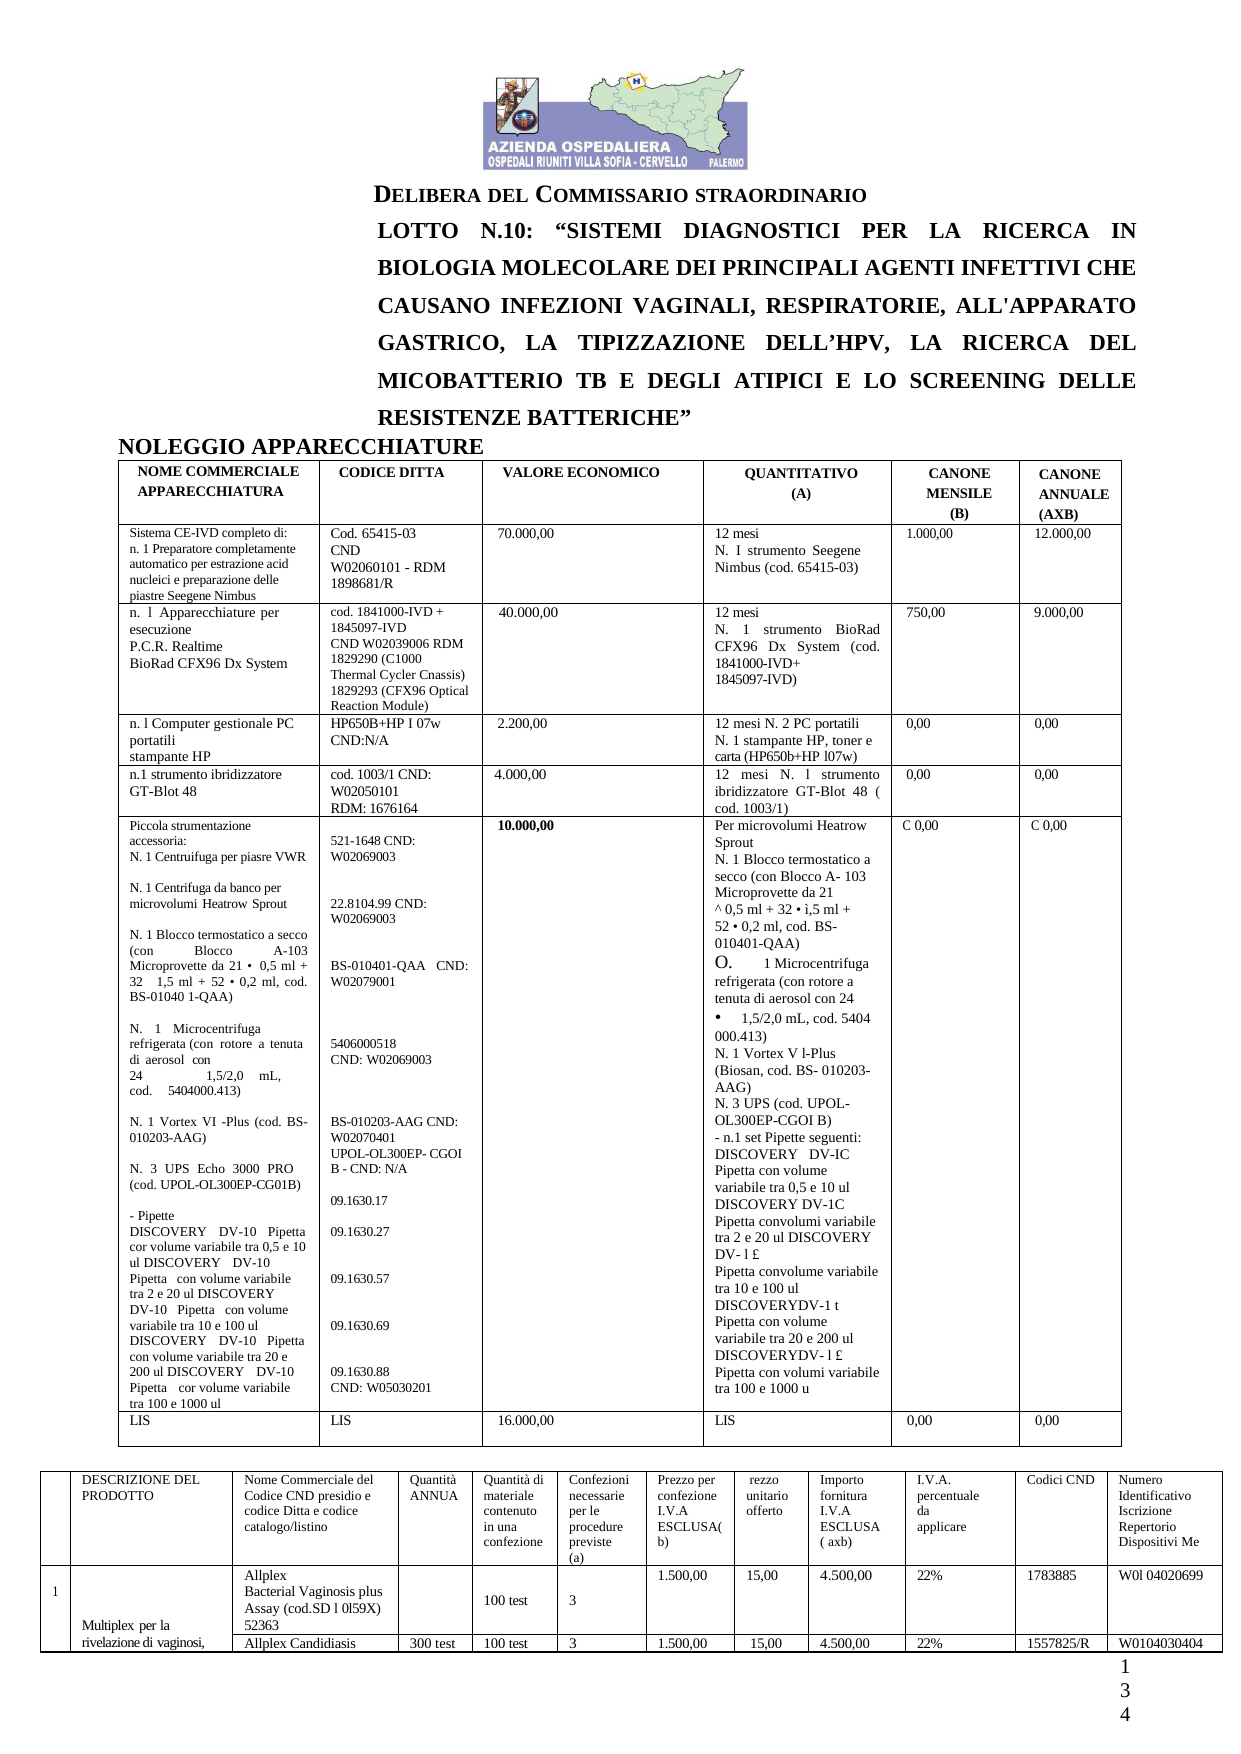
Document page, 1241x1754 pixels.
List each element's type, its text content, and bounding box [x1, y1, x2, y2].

table_cell 1.000,00 [892, 525, 1019, 603]
table_header CANONE ANNUALE (AXB) [1020, 461, 1121, 524]
table_header NOME COMMERCIALE APPARECCHIATURA [119, 461, 319, 524]
table_header rezzo unitario offerto [735, 1472, 808, 1565]
table_header Confezioni necessarie per le procedure previste (a) [558, 1472, 646, 1565]
table_cell 1.500,00 [647, 1635, 734, 1651]
table_cell 12 mesi N. I strumento Seegene Nimbus (cod. 65415-03) [704, 525, 891, 603]
table_header Quantità ANNUA [399, 1472, 472, 1565]
table_cell 4.500,00 [809, 1566, 905, 1633]
table_cell n. l Computer gestionale PC portatili stampante HP [119, 715, 319, 765]
text LOTTO N.10: “SISTEMI DIAGNOSTICI PER LA RICERCA IN BIOLOGIA MOLECOLARE DEI PRINCIPALI AGENTI INFETTIVI CHE CAUSANO INFEZIONI VAGINALI, RESPIRATORIE, ALL'APPARATO GASTRICO, LA TIPIZZAZIONE DELL’HPV, LA RICERCA DEL MICOBATTERIO TB E DEGLI ATIPICI E LO SCREENING DELLE RESISTENZE BATTERICHE” [377, 208, 1137, 433]
table_header Nome Commerciale del Codice CND presidio e codice Ditta e codice catalogo/listino [233, 1472, 398, 1565]
table_cell Per microvolumi Heatrow Sprout N. 1 Blocco termostatico a secco (con Blocco A- 103 Microprovette da 21 ^ 0,5 ml + 32 • ì,5 ml + 52 • 0,2 ml, cod. BS- 010401-QAA) 1 Microcentrifuga refrigerata (con rotore a tenuta di aerosol con 24 1,5/2,0 mL, cod. 5404 000.413) N. 1 Vortex V l-Plus (Biosan, cod. BS- 010203-AAG) N. 3 UPS (cod. UPOL- OL300EP-CGOI B) - n.1 set Pipette seguenti: DISCOVERY DV-IC Pipetta con volume variabile tra 0,5 e 10 ul DISCOVERY DV-1C Pipetta convolumi variabile tra 2 e 20 ul DISCOVERY DV- l £ Pipetta convolume variabile tra 10 e 100 ul DISCOVERYDV-1 t Pipetta con volume variabile tra 20 e 200 ul DISCOVERYDV- l £ Pipetta con volumi variabile tra 100 e 1000 u [704, 817, 891, 1411]
table_cell 521-1648 CND: W02069003 22.8104.99 CND: W02069003 BS-010401-QAA CND: W02079001 5406000518 CND: W02069003 BS-010203-AAG CND: W02070401 UPOL-OL300EP- CGOI B - CND: N/A 09.1630.17 09.1630.27 09.1630.57 09.1630.69 09.1630.88 CND: W05030201 [320, 817, 482, 1411]
table_header [41, 1472, 70, 1565]
table_cell cod. 1003/1 CND: W02050101 RDM: 1676164 [320, 766, 482, 816]
table_cell 4.000,00 [483, 766, 703, 816]
table_cell 2.200,00 [483, 715, 703, 765]
table_cell 0,00 [892, 715, 1019, 765]
table_cell Allplex Candidiasis [233, 1635, 398, 1651]
table_cell 10.000,00 [483, 817, 703, 1411]
table_cell 1557825/R [1016, 1635, 1107, 1651]
table_cell 1.500,00 [647, 1566, 734, 1633]
table_cell n. l Apparecchiature per esecuzione P.C.R. Realtime BioRad CFX96 Dx System [119, 604, 319, 713]
table_cell 70.000,00 [483, 525, 703, 603]
table_cell 22% [906, 1635, 1015, 1651]
table_cell 40.000,00 [483, 604, 703, 713]
table_header Codici CND [1016, 1472, 1107, 1565]
table_cell 22% [906, 1566, 1015, 1633]
table_cell W0104030404 [1108, 1635, 1222, 1651]
table_cell HP650B+HP I 07w CND:N/A [320, 715, 482, 765]
table_cell Multiplex per la rivelazione di vaginosi, [71, 1566, 232, 1651]
table_cell 12 mesi N. 2 PC portatili N. 1 stampante HP, toner e carta (HP650b+HP l07w) [704, 715, 891, 765]
table_cell 9.000,00 [1020, 604, 1121, 713]
table_cell [399, 1566, 472, 1633]
table_cell 100 test [473, 1635, 557, 1651]
table_header Quantità di materiale contenuto in una confezione [473, 1472, 557, 1565]
table_header DESCRIZIONE DEL PRODOTTO [71, 1472, 232, 1565]
table_cell 12 mesi N. 1 strumento BioRad CFX96 Dx System (cod. 1841000-IVD+ 1845097-IVD) [704, 604, 891, 713]
table_cell 3 [558, 1566, 646, 1633]
table_cell 4.500,00 [809, 1635, 905, 1651]
table_cell W0l 04020699 [1108, 1566, 1222, 1633]
table_cell C 0,00 [1020, 817, 1121, 1411]
table_cell 0,00 [892, 1412, 1019, 1446]
table_cell 0,00 [1020, 715, 1121, 765]
table_cell 0,00 [1020, 1412, 1121, 1446]
table_cell 3 [558, 1635, 646, 1651]
table_cell 12.000,00 [1020, 525, 1121, 603]
table_header Importo fornitura I.V.A ESCLUSA ( axb) [809, 1472, 905, 1565]
table_cell 0,00 [892, 766, 1019, 816]
table_cell LIS [119, 1412, 319, 1446]
table_header I.V.A. percentuale da applicare [906, 1472, 1015, 1565]
table_cell 100 test [473, 1566, 557, 1633]
table_header Numero Identificativo Iscrizione Repertorio Dispositivi Me [1108, 1472, 1222, 1565]
table_cell 16.000,00 [483, 1412, 703, 1446]
table_header VALORE ECONOMICO [483, 461, 703, 524]
table_header CANONE MENSILE (B) [892, 461, 1019, 524]
table_cell 1 [41, 1566, 70, 1651]
table_cell 15,00 [735, 1635, 808, 1651]
table_cell 750,00 [892, 604, 1019, 713]
table_cell Allplex Bacterial Vaginosis plus Assay (cod.SD l 0l59X) 52363 [233, 1566, 398, 1633]
table_cell 300 test [399, 1635, 472, 1651]
table_cell Cod. 65415-03 CND W02060101 - RDM 1898681/R [320, 525, 482, 603]
table_cell Sistema CE-IVD completo di: n. 1 Preparatore completamente automatico per estrazione acid nucleici e preparazione delle piastre Seegene Nimbus [119, 525, 319, 603]
table_cell n.1 strumento ibridizzatore GT-Blot 48 [119, 766, 319, 816]
table_cell LIS [320, 1412, 482, 1446]
table_cell 15,00 [735, 1566, 808, 1633]
table_header CODICE DITTA [320, 461, 482, 524]
table_header Prezzo per confezione I.V.A ESCLUSA(b) [647, 1472, 734, 1565]
table_cell cod. 1841000-IVD + 1845097-IVD CND W02039006 RDM 1829290 (C1000 Thermal Cycler Cnassis) 1829293 (CFX96 Optical Reaction Module) [320, 604, 482, 713]
table_header QUANTITATIVO (A) [704, 461, 891, 524]
text NOLEGGIO APPARECCHIATURE [118, 433, 1122, 459]
table_cell 0,00 [1020, 766, 1121, 816]
table_cell 1783885 [1016, 1566, 1107, 1633]
table_cell 12 mesi N. l strumento ibridizzatore GT-Blot 48 ( cod. 1003/1) [704, 766, 891, 816]
table_cell LIS [704, 1412, 891, 1446]
table_cell C 0,00 [892, 817, 1019, 1411]
table_cell Piccola strumentazione accessoria: N. 1 Centruifuga per piasre VWR N. 1 Centrifuga da banco per microvolumi Heatrow Sprout N. 1 Blocco termostatico a secco (con Blocco A-103 Microprovette da 21 • 0,5 ml + 32 1,5 ml + 52 • 0,2 ml, cod. BS-01040 1-QAA) N. 1 Microcentrifuga refrigerata (con rotore a tenuta di aerosol con 24 1,5/2,0 mL, cod. 5404000.413) N. 1 Vortex VI -Plus (cod. BS- 010203-AAG) N. 3 UPS Echo 3000 PRO (cod. UPOL-OL300EP-CG01B) - Pipette DISCOVERY DV-10 Pipetta cor volume variabile tra 0,5 e 10 ul DISCOVERY DV-10 Pipetta con volume variabile tra 2 e 20 ul DISCOVERY DV-10 Pipetta con volume variabile tra 10 e 100 ul DISCOVERY DV-10 Pipetta con volume variabile tra 20 e 200 ul DISCOVERY DV-10 Pipetta cor volume variabile tra 100 e 1000 ul [119, 817, 319, 1411]
